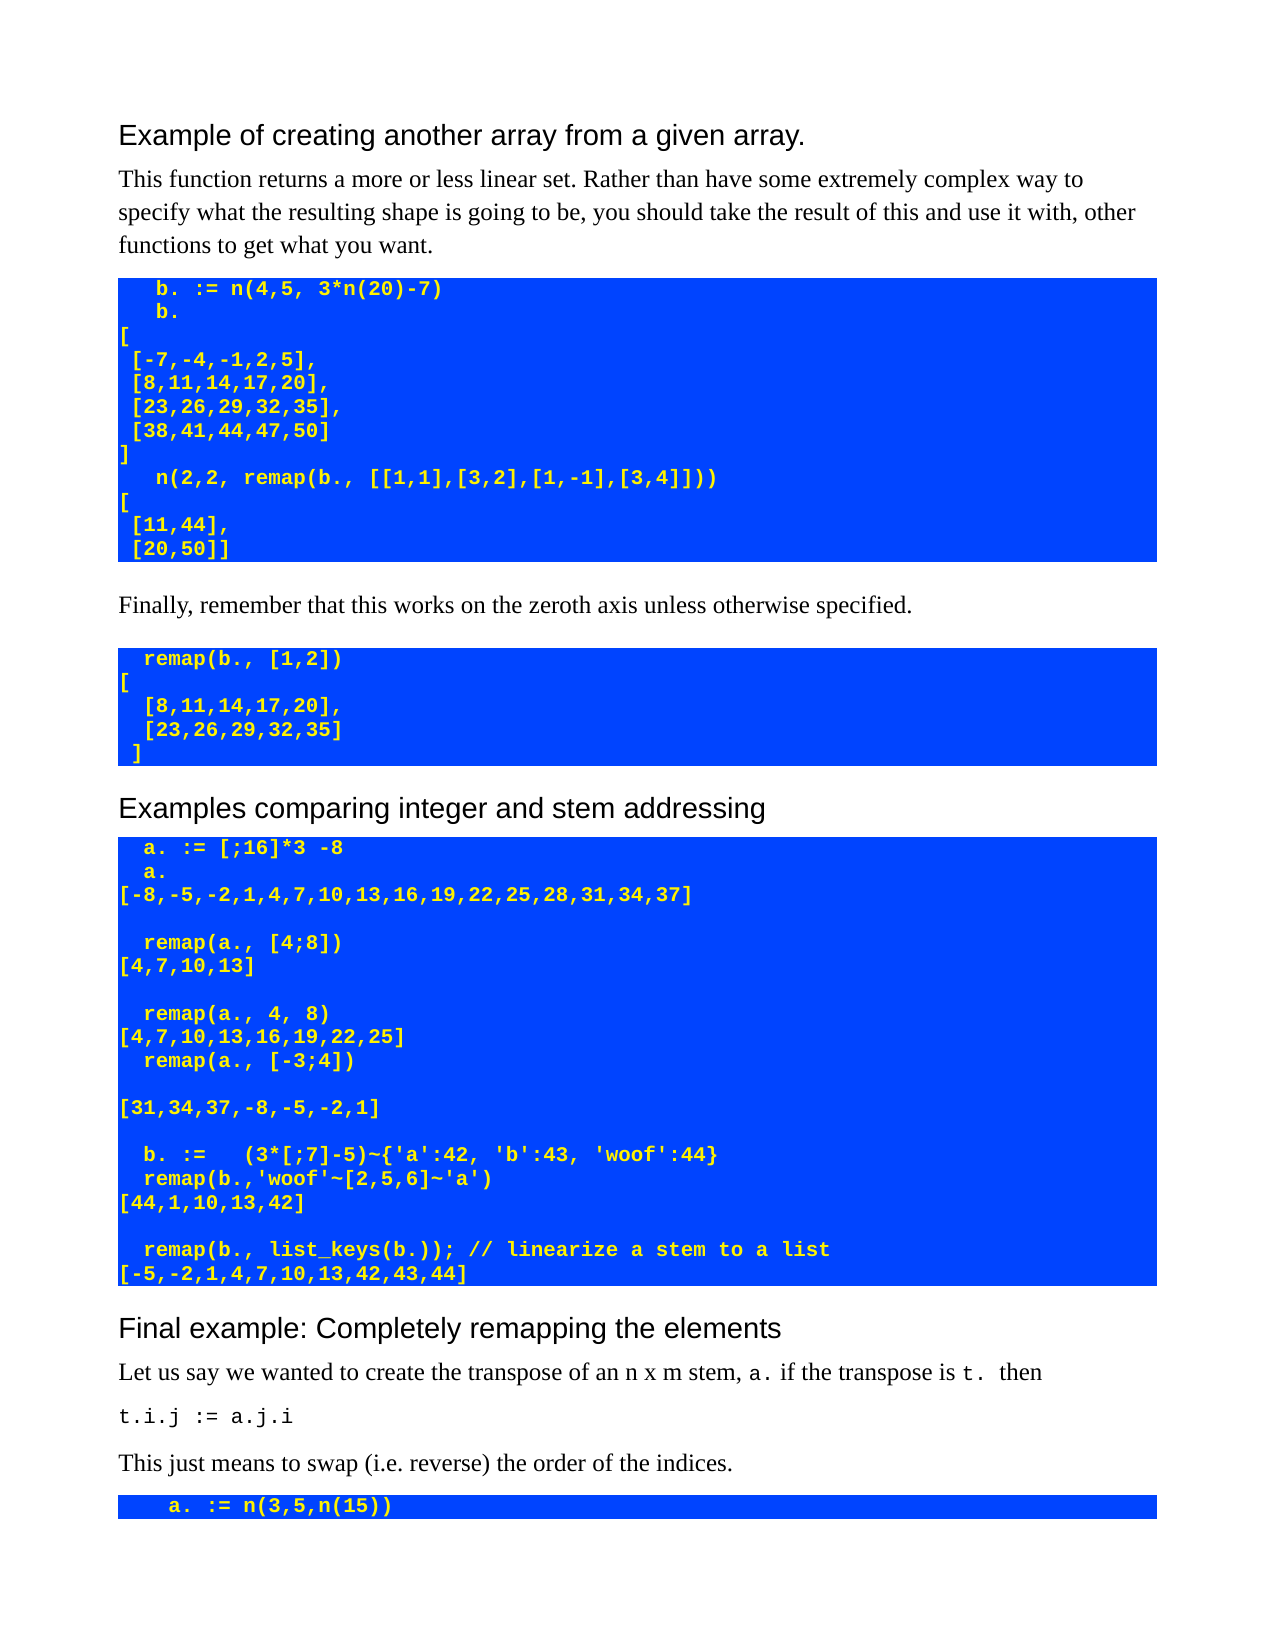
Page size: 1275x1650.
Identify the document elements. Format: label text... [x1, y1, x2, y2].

subtitle Final example: Completely remapping the elements [118, 1311, 1157, 1345]
text Finally, remember that this works on the zeroth axis unless otherwise specified. [118, 590, 1157, 619]
text ] [118, 443, 1157, 467]
text remap(b., list_keys(b.)); // linearize a stem to a list [118, 1239, 1157, 1263]
text [ [118, 671, 1157, 695]
text [38,41,44,47,50] [118, 420, 1157, 443]
text a. := [;16]*3 -8 [118, 837, 1157, 861]
subtitle Example of creating another array from a given array. [118, 118, 1157, 152]
text [4,7,10,13] [118, 955, 1157, 979]
text [ [118, 491, 1157, 514]
text remap(a., [-3;4]) [118, 1050, 1157, 1073]
text [23,26,29,32,35] [118, 719, 1157, 742]
text [44,1,10,13,42] [118, 1192, 1157, 1215]
text This just means to swap (i.e. reverse) the order of the indices. [118, 1448, 1157, 1476]
text [23,26,29,32,35], [118, 396, 1157, 420]
text n(2,2, remap(b., [[1,1],[3,2],[1,-1],[3,4]])) [118, 467, 1157, 491]
text [-7,-4,-1,2,5], [118, 349, 1157, 372]
text remap(b.,'woof'~[2,5,6]~'a') [118, 1168, 1157, 1192]
text a. [118, 861, 1157, 884]
text Let us say we wanted to create the transpose of an n x m stem, a. if the transpose is t. then [118, 1357, 1157, 1387]
text [4,7,10,13,16,19,22,25] [118, 1026, 1157, 1050]
text [8,11,14,17,20], [118, 372, 1157, 396]
text remap(a., [4;8]) [118, 932, 1157, 955]
text b. := n(4,5, 3*n(20)-7) [118, 278, 1157, 301]
text b. := (3*[;7]-5)~{'a':42, 'b':43, 'woof':44} [118, 1144, 1157, 1168]
text [20,50]] [118, 538, 1157, 562]
text ] [118, 742, 1157, 766]
text a. := n(3,5,n(15)) [118, 1495, 1157, 1519]
text t.i.j := a.j.i [118, 1406, 1157, 1429]
text [-5,-2,1,4,7,10,13,42,43,44] [118, 1263, 1157, 1286]
text [-8,-5,-2,1,4,7,10,13,16,19,22,25,28,31,34,37] [118, 884, 1157, 908]
text [8,11,14,17,20], [118, 695, 1157, 719]
text remap(b., [1,2]) [118, 648, 1157, 671]
text [11,44], [118, 514, 1157, 538]
text remap(a., 4, 8) [118, 1003, 1157, 1026]
text [ [118, 325, 1157, 349]
text This function returns a more or less linear set. Rather than have some extremely complex way to specify what the resulting shape is going to be, you should take the result of this and use it with, other functions to get what you want. [118, 164, 1157, 259]
subtitle Examples comparing integer and stem addressing [118, 791, 1157, 824]
text b. [118, 301, 1157, 325]
text [31,34,37,-8,-5,-2,1] [118, 1097, 1157, 1121]
